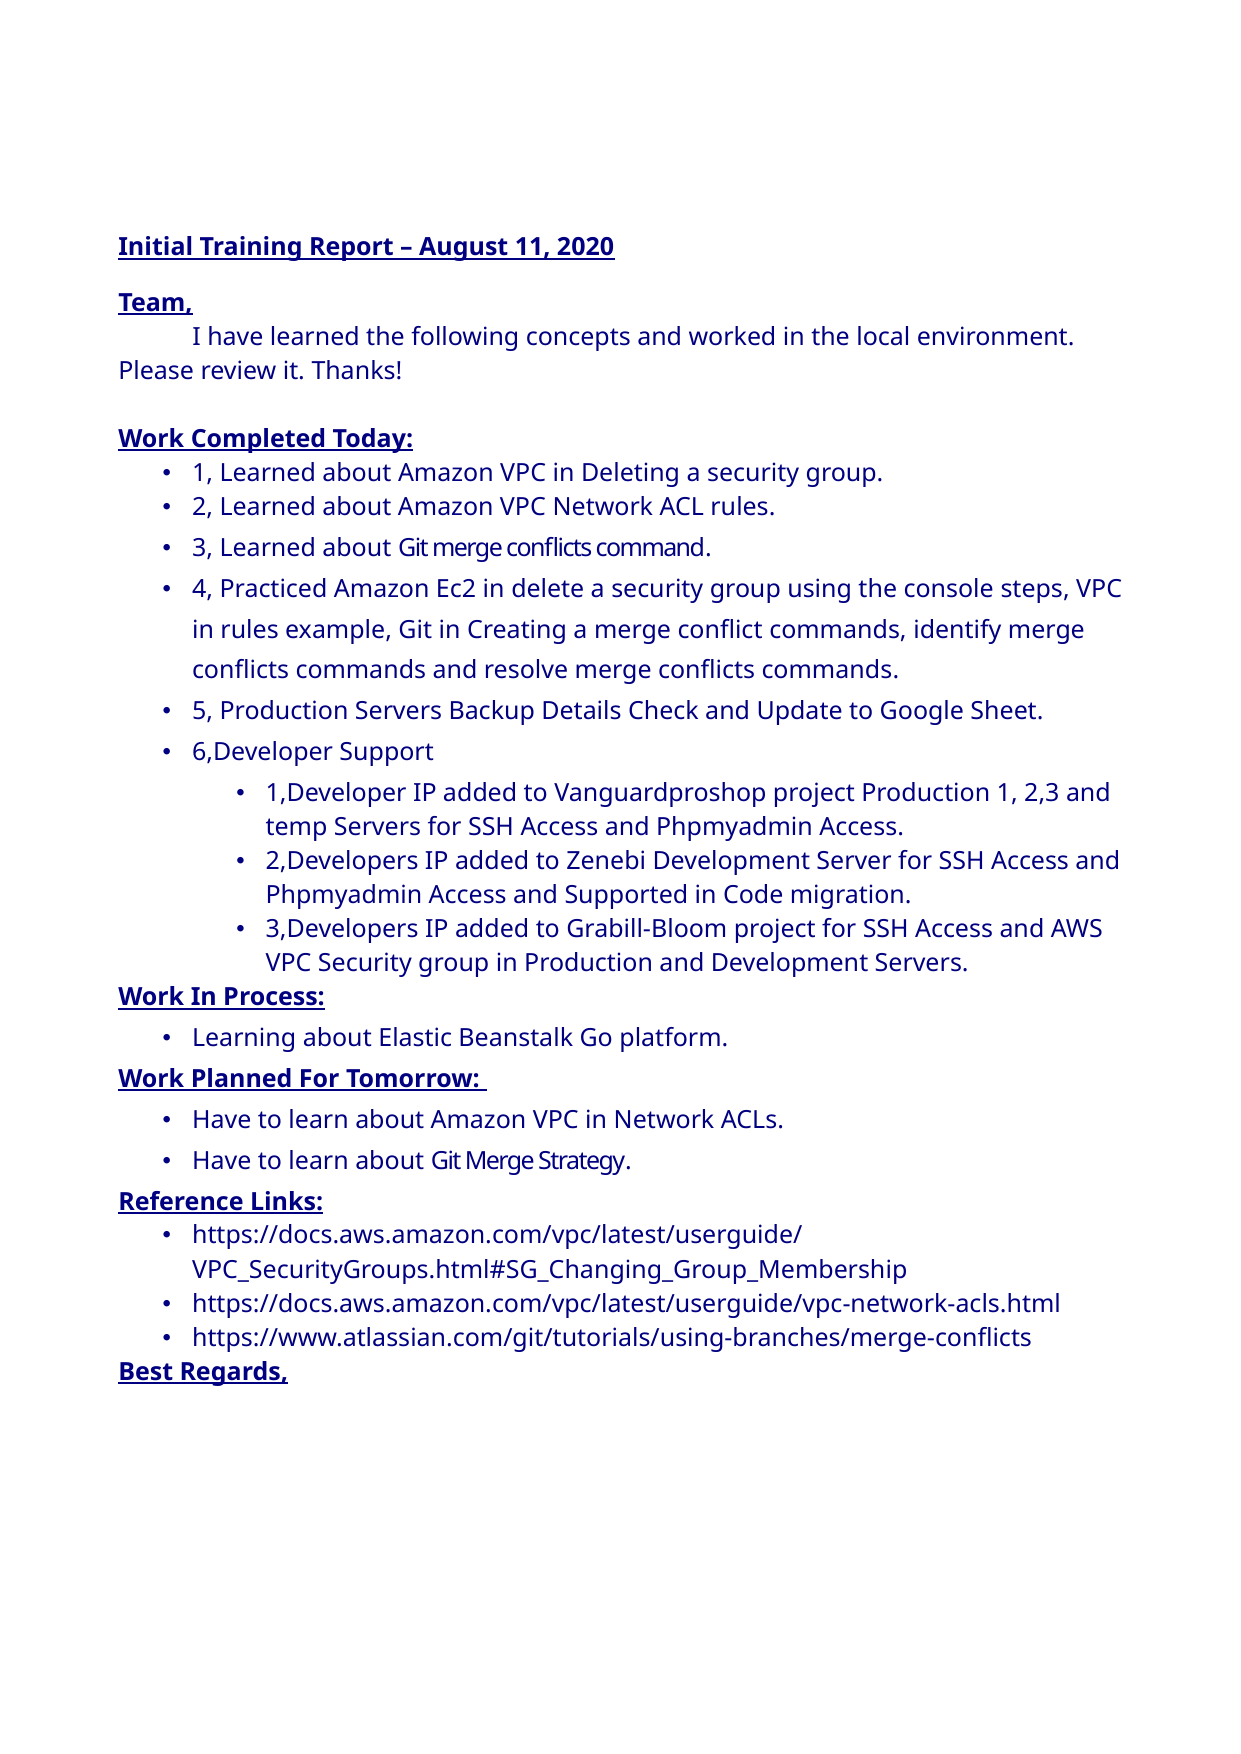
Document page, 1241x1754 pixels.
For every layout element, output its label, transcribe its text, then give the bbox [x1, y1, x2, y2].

text Initial Training Report – August 11, 2020 [118, 229, 1122, 263]
list 6,Developer Support [162, 734, 1122, 768]
list 1, Learned about Amazon VPC in Deleting a security group. [162, 455, 1122, 489]
list https://www.atlassian.com/git/tutorials/using-branches/merge-conflicts [162, 1319, 1122, 1353]
list Learning about Elastic Beanstalk Go platform. [162, 1020, 1122, 1054]
text Best Regards, [118, 1353, 1122, 1387]
list 2, Learned about Amazon VPC Network ACL rules. [162, 489, 1122, 523]
subtitle 2,Developers IP added to Zenebi Development Server for SSH Access and Phpmyadmin Access and Supported in Code migration. [236, 843, 1122, 911]
text Work Planned For Tomorrow: [118, 1061, 1122, 1095]
text Team, [118, 284, 1122, 318]
list Have to learn about Amazon VPC in Network ACLs. [162, 1101, 1122, 1136]
text I have learned the following concepts and worked in the local environment. Please review it. Thanks! [118, 318, 1122, 387]
text Reference Links: [118, 1183, 1122, 1217]
list Have to learn about Git Merge Strategy. [162, 1142, 1122, 1176]
list https://docs.aws.amazon.com/vpc/latest/userguide/vpc-network-acls.html [162, 1285, 1122, 1319]
list https://docs.aws.amazon.com/vpc/latest/userguide/VPC_SecurityGroups.html#SG_Changing_Group_Membership [162, 1217, 1122, 1285]
subtitle 3,Developers IP added to Grabill-Bloom project for SSH Access and AWS VPC Security group in Production and Development Servers. [236, 911, 1122, 979]
subtitle 1,Developer IP added to Vanguardproshop project Production 1, 2,3 and temp Servers for SSH Access and Phpmyadmin Access. [236, 774, 1122, 843]
text Work In Process: [118, 979, 1122, 1013]
text Work Completed Today: [118, 421, 1122, 455]
list 5, Production Servers Backup Details Check and Update to Google Sheet. [162, 693, 1122, 727]
list 3, Learned about Git merge conflicts command. [162, 529, 1122, 564]
list 4, Practiced Amazon Ec2 in delete a security group using the console steps, VPC in rules example, Git in Creating a merge conflict commands, identify merge conflicts commands and resolve merge conflicts commands. [162, 570, 1122, 686]
